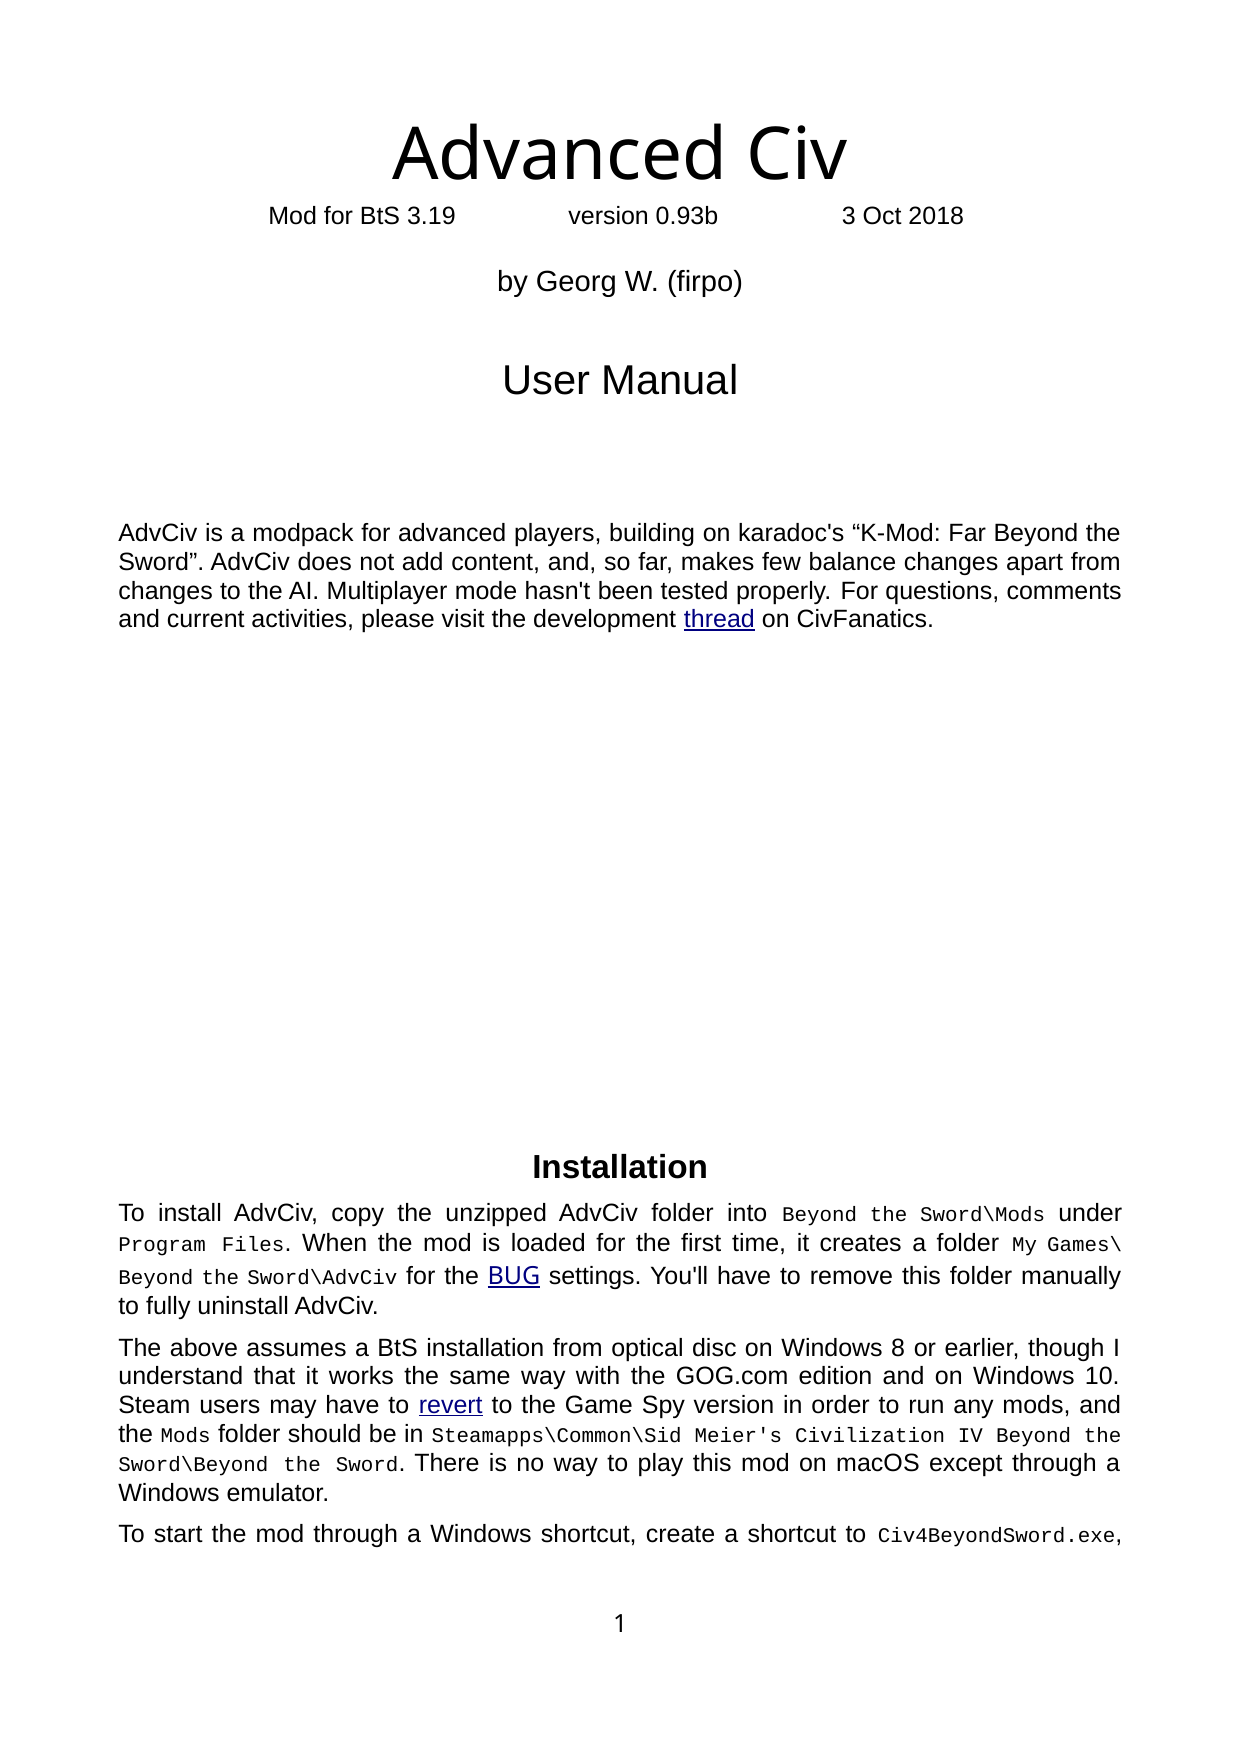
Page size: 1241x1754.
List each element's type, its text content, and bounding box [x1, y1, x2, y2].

text by Georg W. (firpo) [118, 264, 1122, 298]
text User Manual [118, 355, 1122, 403]
text The above assumes a BtS installation from optical disc on Windows 8 or earlier, though I understand that it works the same way with the GOG.com edition and on Windows 10. Steam users may have to revert to the Game Spy version in order to run any mods, and the Mods folder should be in Steamapps\Common\Sid Meier's Civilization IV Beyond the Sword\Beyond the Sword. There is no way to play this mod on macOS except through a Windows emulator. [118, 1332, 1122, 1507]
text AdvCiv is a modpack for advanced players, building on karadoc's “K-Mod: Far Beyond the Sword”. AdvCiv does not add content, and, so far, makes few balance changes apart from changes to the AI. Multiplayer mode hasn't been tested properly. For questions, comments and current activities, please visit the development thread on CivFanatics. [118, 518, 1122, 633]
text Mod for BtS 3.19 version 0.93b 3 Oct 2018 [118, 201, 1122, 229]
text To start the mod through a Windows shortcut, create a shortcut to Civ4BeyondSword.exe, [118, 1519, 1122, 1549]
text Advanced Civ [118, 118, 1122, 195]
text To install AdvCiv, copy the unzipped AdvCiv folder into Beyond the Sword\Mods under Program Files. When the mod is loaded for the first time, it creates a folder My Games\Beyond the Sword\AdvCiv for the BUG settings. You'll have to remove this folder manually to fully uninstall AdvCiv. [118, 1198, 1122, 1320]
subtitle Installation [118, 1147, 1122, 1185]
